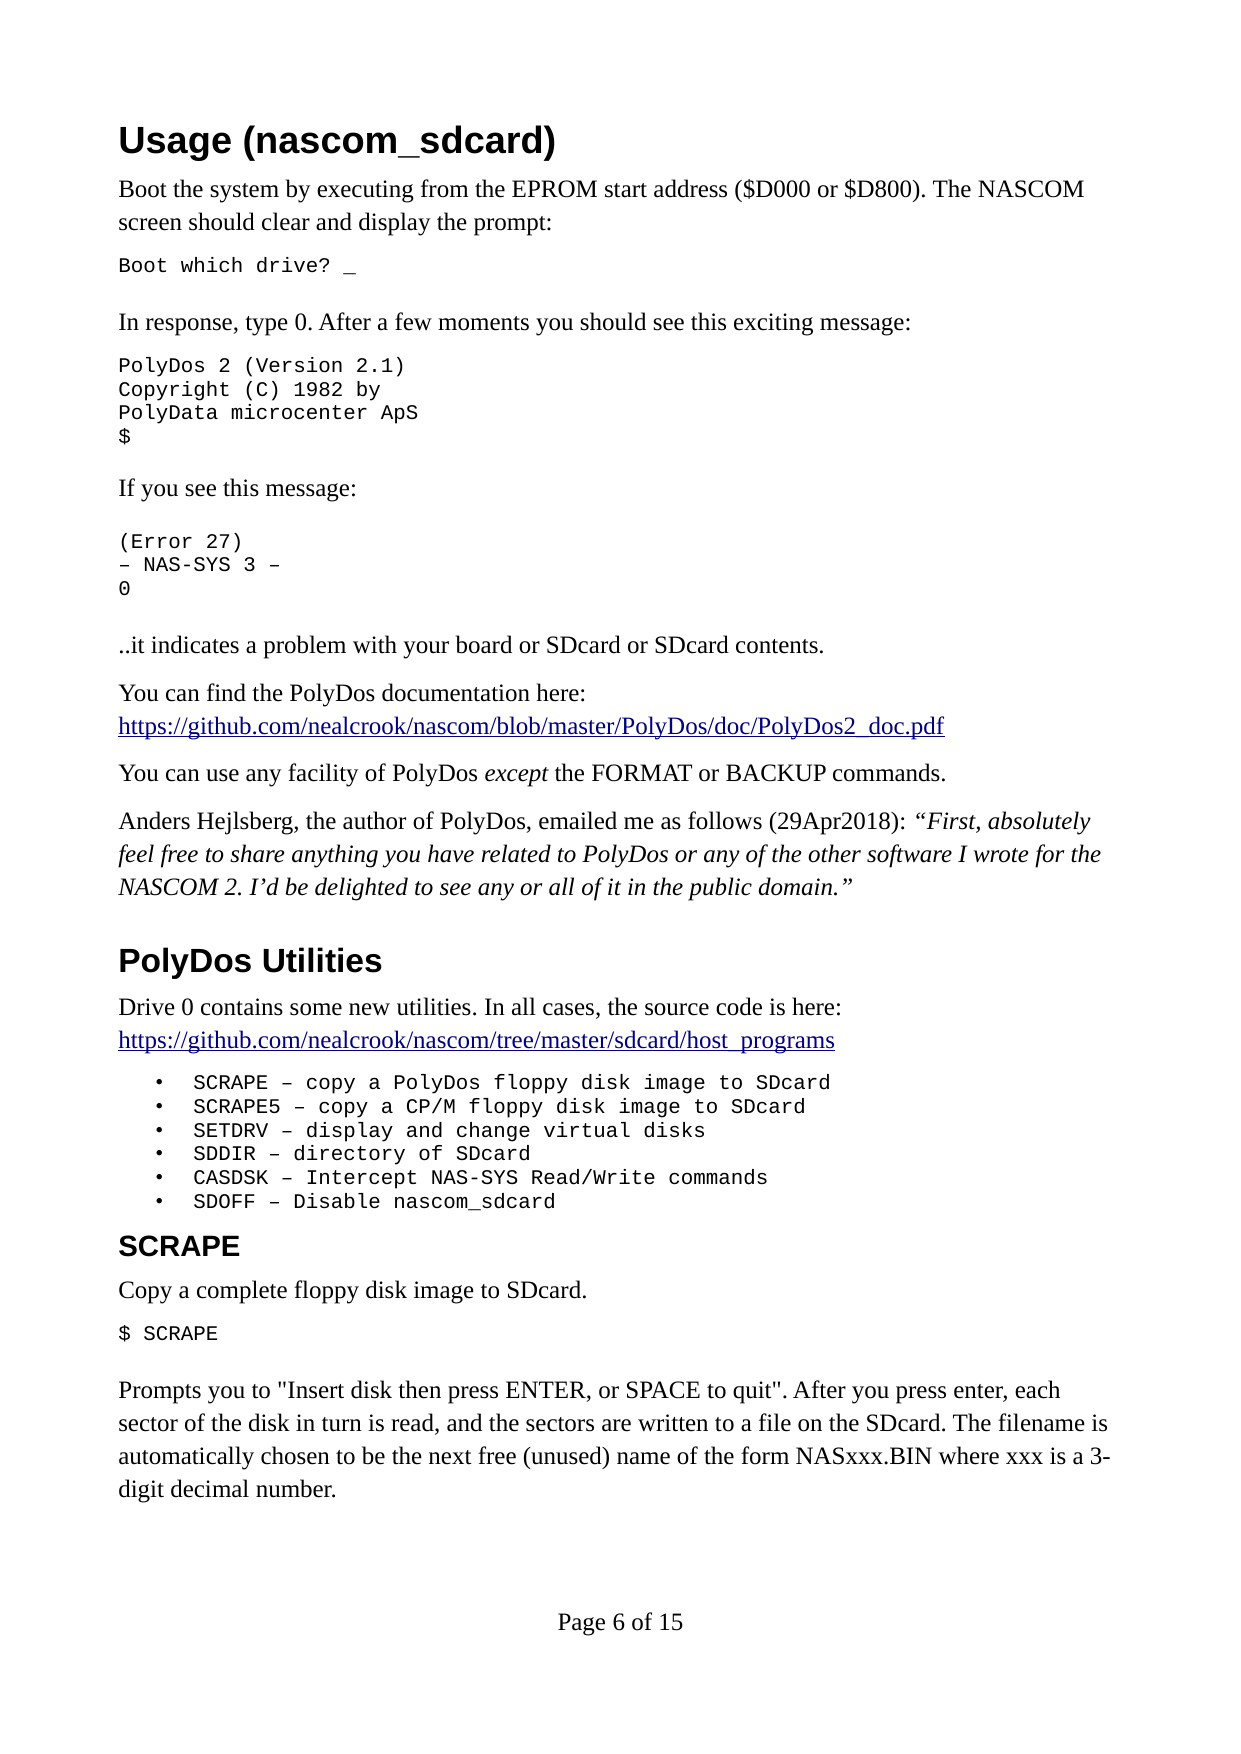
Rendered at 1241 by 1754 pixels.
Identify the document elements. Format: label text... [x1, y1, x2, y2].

text Boot the system by executing from the EPROM start address ($D000 or $D800). The NASCOM screen should clear and display the prompt: [118, 174, 1122, 236]
text PolyDos 2 (Version 2.1) [118, 355, 1122, 378]
text Boot which drive? _ [118, 255, 1122, 278]
subtitle Usage (nascom_sdcard) [118, 118, 1122, 162]
text $ [118, 426, 1122, 449]
text You can use any facility of PolyDos except the FORMAT or BACKUP commands. [118, 758, 1122, 787]
text If you see this message: [118, 473, 1122, 502]
text Prompts you to "Insert disk then press ENTER, or SPACE to quit". After you press enter, each sector of the disk in turn is read, and the sectors are written to a file on the SDcard. The filename is automatically chosen to be the next free (unused) name of the form NASxxx.BIN where xxx is a 3-digit decimal number. [118, 1375, 1122, 1503]
list CASDSK – Intercept NAS-SYS Read/Write commands [156, 1167, 1122, 1191]
text (Error 27) [118, 531, 1122, 554]
text Drive 0 contains some new utilities. In all cases, the source code is here: https://github.com/nealcrook/nascom/tree/master/sdcard/host_programs [118, 992, 1122, 1053]
text – NAS-SYS 3 – [118, 554, 1122, 578]
text Copy a complete floppy disk image to SDcard. [118, 1275, 1122, 1304]
subtitle SCRAPE [118, 1229, 1122, 1263]
text PolyData microcenter ApS [118, 402, 1122, 426]
text $ SCRAPE [118, 1323, 1122, 1346]
subtitle PolyDos Utilities [118, 941, 1122, 979]
list SCRAPE – copy a PolyDos floppy disk image to SDcard [156, 1072, 1122, 1096]
list SDDIR – directory of SDcard [156, 1143, 1122, 1167]
list SCRAPE5 – copy a CP/M floppy disk image to SDcard [156, 1096, 1122, 1120]
text Copyright (C) 1982 by [118, 378, 1122, 402]
list SETDRV – display and change virtual disks [156, 1120, 1122, 1143]
text ..it indicates a problem with your board or SDcard or SDcard contents. [118, 630, 1122, 659]
text You can find the PolyDos documentation here: https://github.com/nealcrook/nascom/blob/master/PolyDos/doc/PolyDos2_doc.pdf [118, 678, 1122, 740]
list SDOFF – Disable nascom_sdcard [156, 1191, 1122, 1214]
text In response, type 0. After a few moments you should see this exciting message: [118, 307, 1122, 336]
text Anders Hejlsberg, the author of PolyDos, emailed me as follows (29Apr2018): “First, absolutely feel free to share anything you have related to PolyDos or any of the other software I wrote for the NASCOM 2. I’d be delighted to see any or all of it in the public domain.” [118, 806, 1122, 901]
text 0 [118, 578, 1122, 602]
